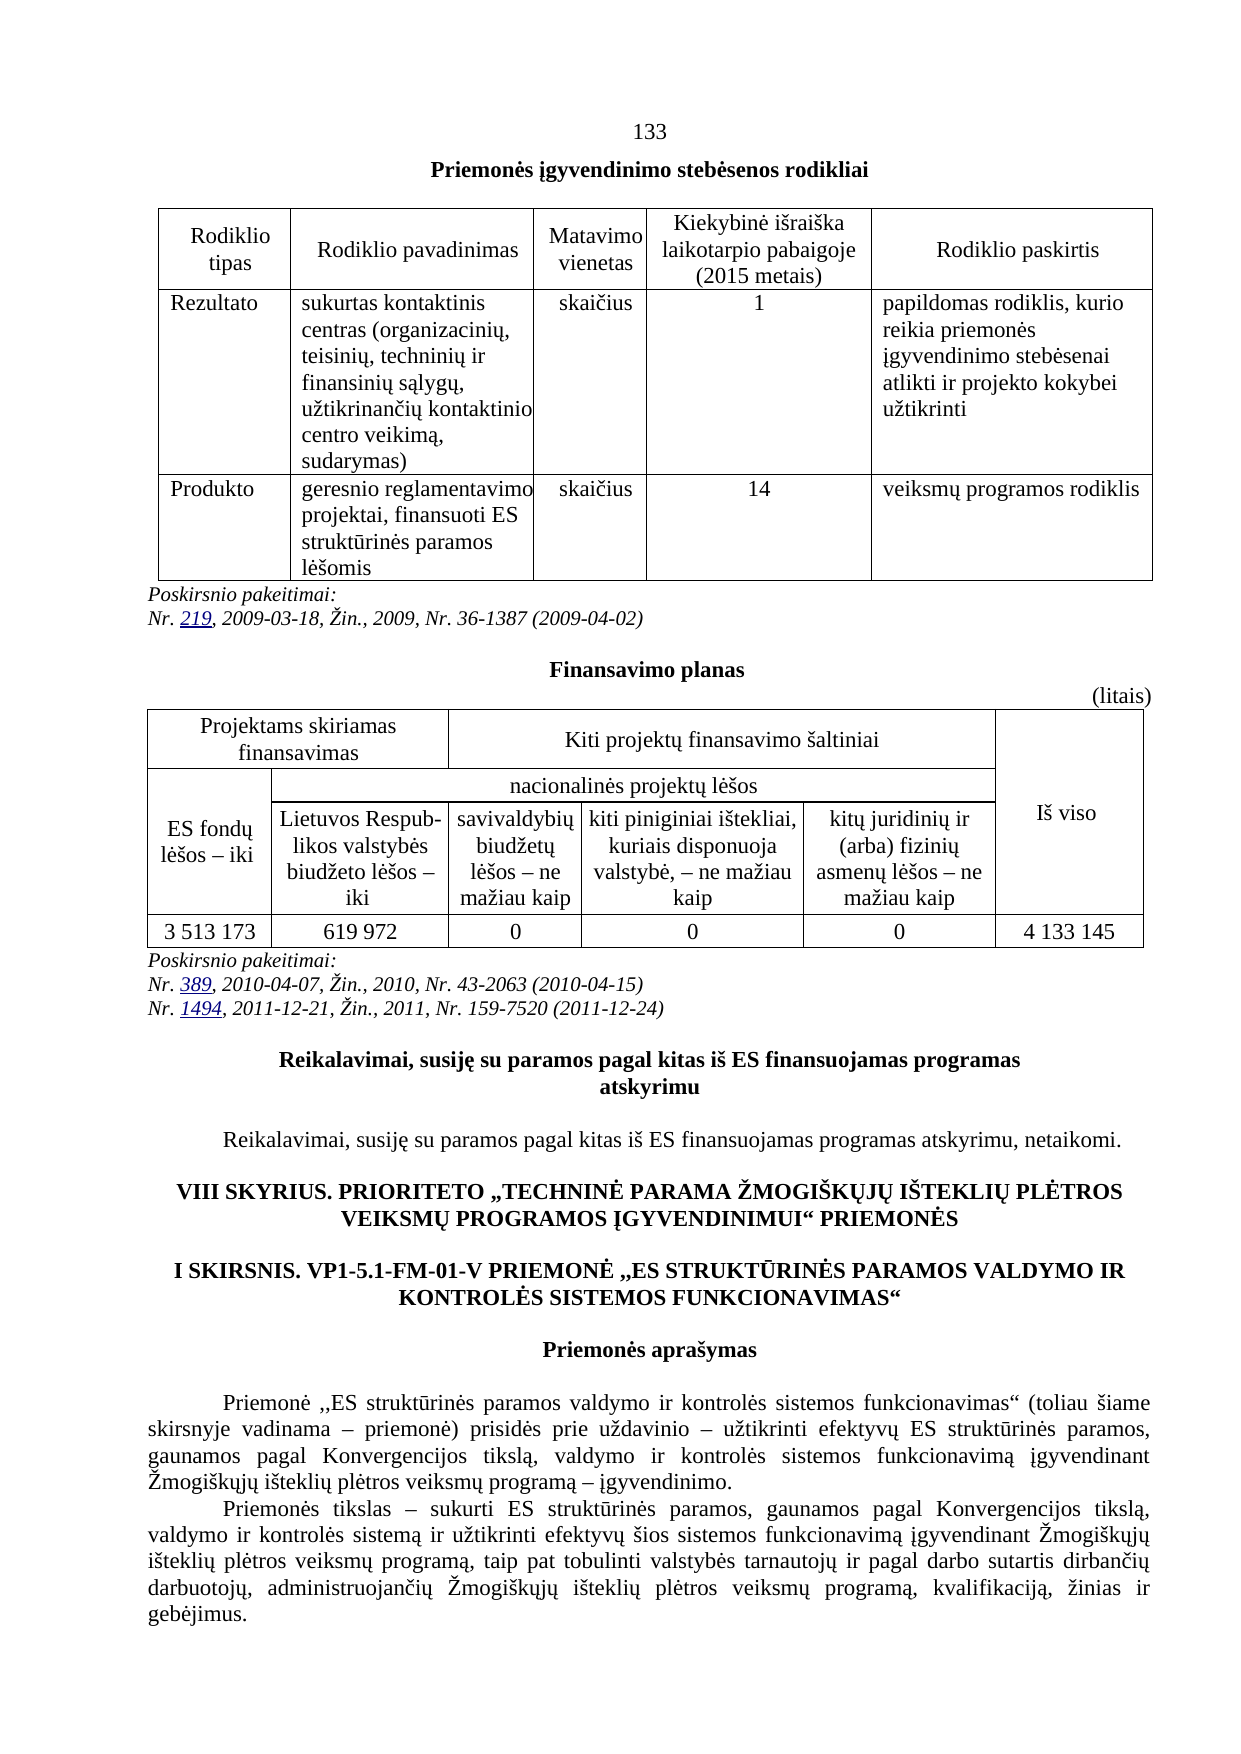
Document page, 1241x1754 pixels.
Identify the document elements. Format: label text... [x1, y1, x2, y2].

text Priemonė ,,ES struktūrinės paramos valdymo ir kontrolės sistemos funkcionavimas“ (toliau šiame skirsnyje vadinama – priemonė) prisidės prie uždavinio – užtikrinti efektyvų ES struktūrinės paramos, gaunamos pagal Konvergencijos tikslą, valdymo ir kontrolės sistemos funkcionavimą įgyvendinant Žmogiškųjų išteklių plėtros veiksmų programą – įgyvendinimo. [148, 1389, 1152, 1494]
text Reikalavimai, susiję su paramos pagal kitas iš ES finansuojamas programas atskyrimu, netaikomi. [148, 1126, 1152, 1152]
table_cell Rezultato [159, 290, 290, 474]
table_header Projektams skiriamas finansavimas [148, 710, 448, 768]
table_cell papildomas rodiklis, kurio reikia priemonės įgyvendinimo stebėsenai atlikti ir projekto kokybei užtikrinti [872, 290, 1152, 474]
text (litais) [148, 682, 1152, 709]
table_cell 1 [647, 290, 871, 474]
table_cell 619 972 [272, 915, 448, 947]
table_cell geresnio reglamentavimo projektai, finansuoti ES struktūrinės paramos lėšomis [291, 475, 533, 580]
table_cell nacionalinės projektų lėšos [272, 769, 995, 801]
table_cell 3 513 173 [148, 915, 271, 947]
table_cell ES fondų lėšos – iki [148, 769, 271, 914]
table_cell 0 [804, 915, 995, 947]
table_header Kiekybinė išraiška laikotarpio pabaigoje (2015 metais) [647, 209, 871, 288]
text Finansavimo planas [148, 656, 1152, 682]
table_header Iš viso [996, 710, 1143, 914]
text I SKIRSNIS. VP1-5.1-FM-01-V PRIEMONĖ ,,ES STRUKTŪRINĖS PARAMOS VALDYMO IR KONTROLĖS SISTEMOS FUNKCIONAVIMAS“ [148, 1257, 1152, 1310]
table_cell 14 [647, 475, 871, 580]
text Reikalavimai, susiję su paramos pagal kitas iš ES finansuojamas programas atskyrimu [148, 1047, 1152, 1099]
table_cell 0 [449, 915, 581, 947]
table_cell skaičius [534, 475, 646, 580]
text Poskirsnio pakeitimai: [148, 581, 1152, 606]
text Priemonės aprašymas [148, 1336, 1152, 1363]
text Priemonės tikslas – sukurti ES struktūrinės paramos, gaunamos pagal Konvergencijos tikslą, valdymo ir kontrolės sistemą ir užtikrinti efektyvų šios sistemos funkcionavimą įgyvendinant Žmogiškųjų išteklių plėtros veiksmų programą, taip pat tobulinti valstybės tarnautojų ir pagal darbo sutartis dirbančių darbuotojų, administruojančių Žmogiškųjų išteklių plėtros veiksmų programą, kvalifikaciją, žinias ir gebėjimus. [148, 1494, 1152, 1626]
table_cell Lietuvos Res­pub­likos valstybės biudžeto lėšos – iki [272, 803, 448, 914]
table_cell 0 [582, 915, 803, 947]
table_cell 4 133 145 [996, 915, 1143, 947]
table_cell kitų juridinių ir (arba) fizinių asmenų lėšos – ne mažiau kaip [804, 803, 995, 914]
table_header Rodiklio tipas [159, 209, 290, 288]
table_cell skaičius [534, 290, 646, 474]
text VIII SKYRIUS. PRIORITETO „TECHNINĖ PARAMA ŽMOGIŠKŲJŲ IŠTEKLIŲ PLĖTROS VEIKSMŲ PROGRAMOS ĮGYVENDINIMUI“ PRIEMONĖS [148, 1178, 1152, 1231]
text Nr. 219, 2009-03-18, Žin., 2009, Nr. 36-1387 (2009-04-02) [148, 606, 1152, 629]
text Nr. 389, 2010-04-07, Žin., 2010, Nr. 43-2063 (2010-04-15) [148, 972, 1152, 996]
table_cell sukurtas kontaktinis centras (organizacinių, teisinių, techninių ir finansinių sąlygų, užtikrinančių kontaktinio centro veikimą, sudarymas) [291, 290, 533, 474]
text Nr. 1494, 2011-12-21, Žin., 2011, Nr. 159-7520 (2011-12-24) [148, 996, 1152, 1020]
table_header Kiti projektų finansavimo šaltiniai [449, 710, 995, 768]
table_cell veiksmų programos rodiklis [872, 475, 1152, 580]
table_cell savivaldybių biudžetų lėšos – ne mažiau kaip [449, 803, 581, 914]
text Priemonės įgyvendinimo stebėsenos rodikliai [148, 156, 1152, 182]
table_cell kiti piniginiai ištek­liai, kuriais dispo­nuo­ja valstybė, – ne mažiau kaip [582, 803, 803, 914]
table_cell Produkto [159, 475, 290, 580]
table_header Matavimo vienetas [534, 209, 646, 288]
table_header Rodiklio paskirtis [872, 209, 1152, 288]
text Poskirsnio pakeitimai: [148, 948, 1152, 972]
table_header Rodiklio pavadinimas [291, 209, 533, 288]
